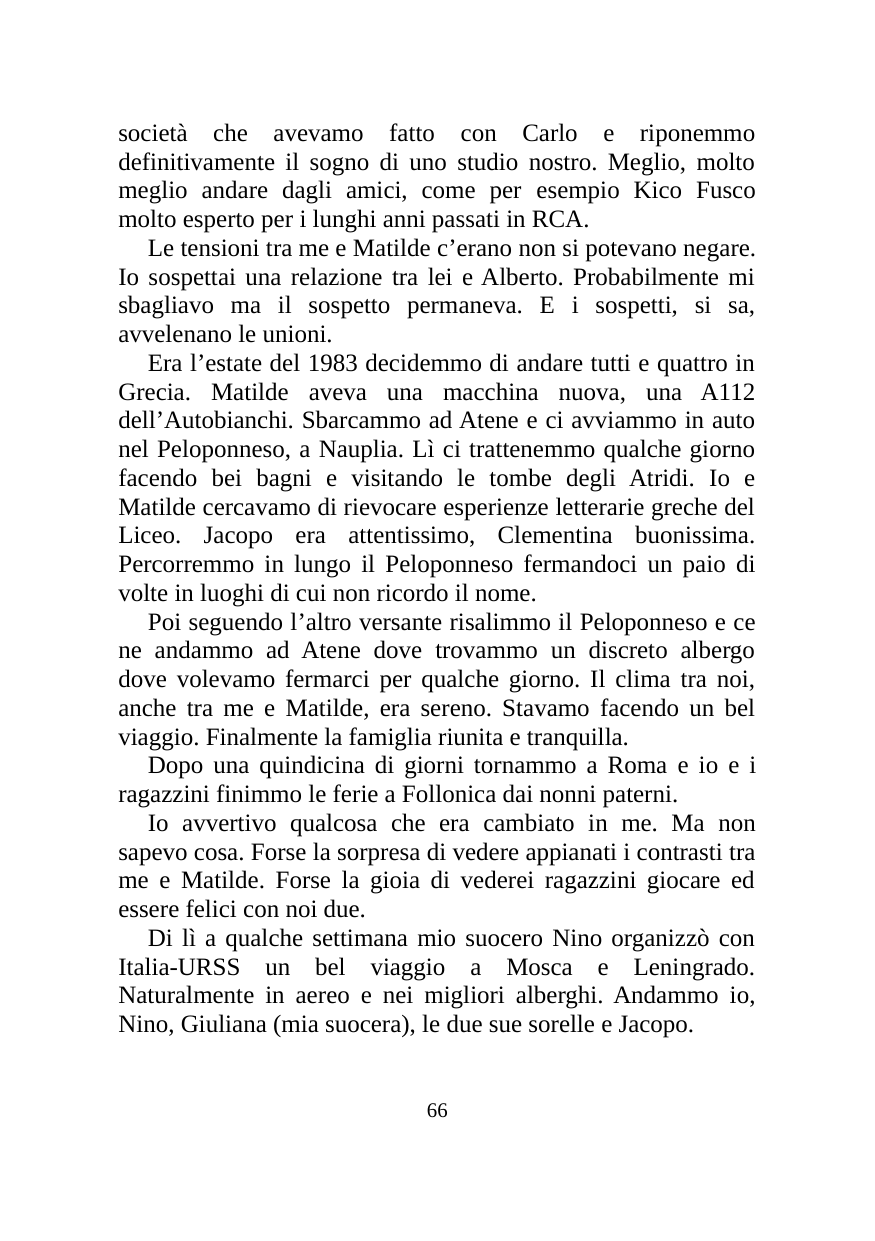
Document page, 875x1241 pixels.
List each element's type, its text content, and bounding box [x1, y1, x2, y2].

text Dopo una quindicina di giorni tornammo a Roma e io e i ragazzini finimmo le ferie a Follonica dai nonni paterni. [118, 751, 756, 808]
text Era l’estate del 1983 decidemmo di andare tutti e quattro in Grecia. Matilde aveva una macchina nuova, una A112 dell’Autobianchi. Sbarcammo ad Atene e ci avviammo in auto nel Peloponneso, a Nauplia. Lì ci trattenemmo qualche giorno facendo bei bagni e visitando le tombe degli Atridi. Io e Matilde cercavamo di rievocare esperienze letterarie greche del Liceo. Jacopo era attentissimo, Clementina buonissima. Percorremmo in lungo il Peloponneso fermandoci un paio di volte in luoghi di cui non ricordo il nome. [118, 348, 756, 607]
text Io avvertivo qualcosa che era cambiato in me. Ma non sapevo cosa. Forse la sorpresa di vedere appianati i contrasti tra me e Matilde. Forse la gioia di vederei ragazzini giocare ed essere felici con noi due. [118, 808, 756, 923]
text società che avevamo fatto con Carlo e riponemmo definitivamente il sogno di uno studio nostro. Meglio, molto meglio andare dagli amici, come per esempio Kico Fusco molto esperto per i lunghi anni passati in RCA. [118, 118, 756, 233]
text Di lì a qualche settimana mio suocero Nino organizzò con Italia-URSS un bel viaggio a Mosca e Leningrado. Naturalmente in aereo e nei migliori alberghi. Andammo io, Nino, Giuliana (mia suocera), le due sue sorelle e Jacopo. [118, 923, 756, 1038]
text Le tensioni tra me e Matilde c’erano non si potevano negare. Io sospettai una relazione tra lei e Alberto. Probabilmente mi sbagliavo ma il sospetto permaneva. E i sospetti, si sa, avvelenano le unioni. [118, 233, 756, 348]
text Poi seguendo l’altro versante risalimmo il Peloponneso e ce ne andammo ad Atene dove trovammo un discreto albergo dove volevamo fermarci per qualche giorno. Il clima tra noi, anche tra me e Matilde, era sereno. Stavamo facendo un bel viaggio. Finalmente la famiglia riunita e tranquilla. [118, 607, 756, 751]
